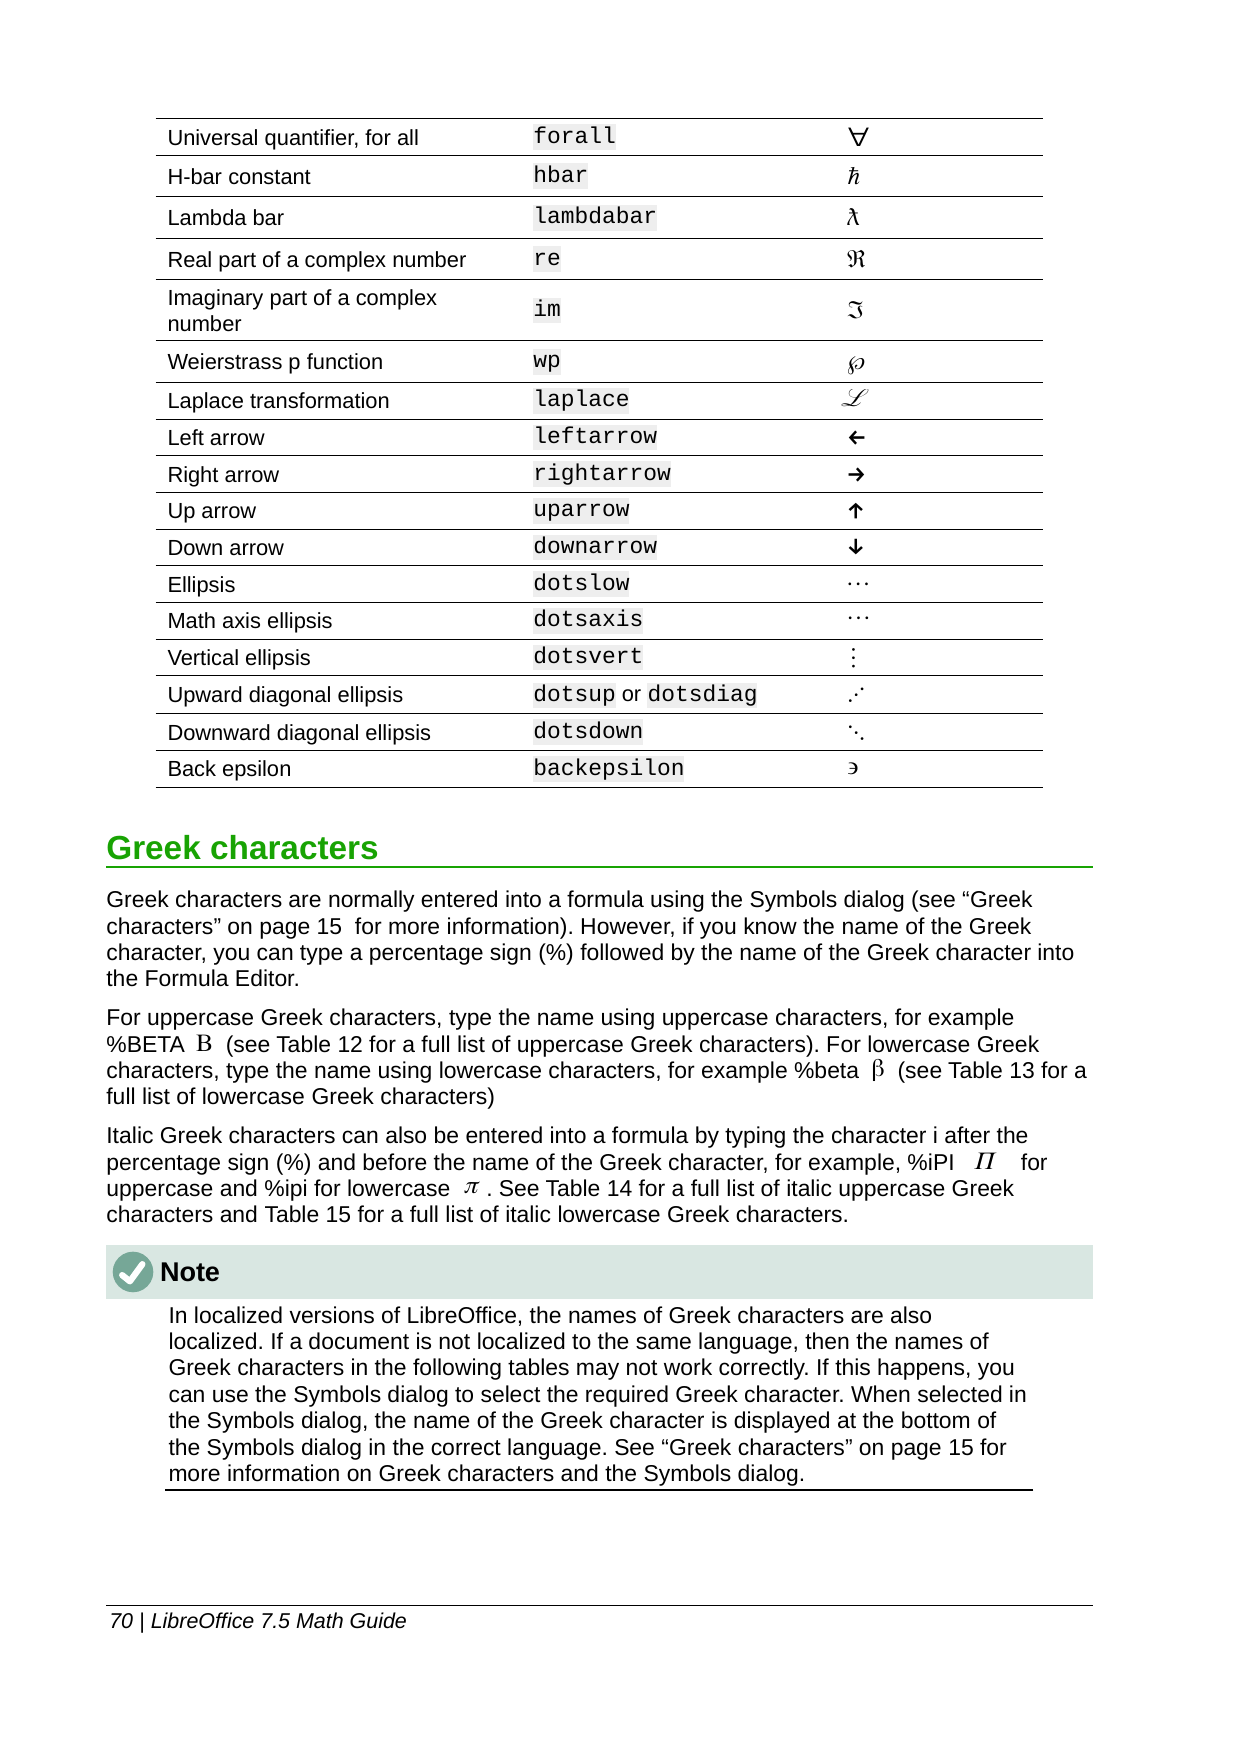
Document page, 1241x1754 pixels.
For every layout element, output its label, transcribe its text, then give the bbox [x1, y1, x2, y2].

text Italic Greek characters can also be entered into a formula by typing the character i after the percentage sign (%) and before the name of the Greek character, for example, %iPI for uppercase and %ipi for lowercase . See Table 14 for a full list of italic uppercase Greek characters and Table 15 for a full list of italic lowercase Greek characters. [106, 1122, 1093, 1227]
table_cell rightarrow [521, 456, 817, 492]
text For uppercase Greek characters, type the name using uppercase characters, for example %BETA (see Table 12 for a full list of uppercase Greek characters). For lowercase Greek characters, type the name using lowercase characters, for example %beta (see Table 13 for a full list of lowercase Greek characters) [106, 1004, 1093, 1109]
table_cell [817, 156, 1043, 196]
table_cell [817, 197, 1043, 238]
table_cell leftarrow [521, 420, 817, 455]
table_cell downarrow [521, 530, 817, 565]
table_cell im [521, 280, 817, 340]
table_cell dotsaxis [521, 603, 817, 638]
table_cell [817, 714, 1043, 750]
text Greek characters are normally entered into a formula using the Symbols dialog (see “Greek characters” on page 15 for more information). However, if you know the name of the Greek character, you can type a percentage sign (%) followed by the name of the Greek character into the Formula Editor. [106, 886, 1093, 992]
table_cell [817, 493, 1043, 528]
table_cell [817, 239, 1043, 279]
table_cell [817, 420, 1043, 455]
table_cell [817, 341, 1043, 382]
table_cell lambdabar [521, 197, 817, 238]
table_cell Vertical ellipsis [156, 640, 521, 675]
table_cell dotsvert [521, 640, 817, 675]
table_cell Up arrow [156, 493, 521, 528]
table_cell forall [521, 119, 817, 155]
table_cell [817, 640, 1043, 675]
table_cell [817, 751, 1043, 787]
table_cell [817, 456, 1043, 492]
table_cell re [521, 239, 817, 279]
table_cell H-bar constant [156, 156, 521, 196]
table_cell Back epsilon [156, 751, 521, 787]
table_cell Upward diagonal ellipsis [156, 676, 521, 713]
table_cell wp [521, 341, 817, 382]
subtitle Greek characters [106, 828, 1093, 866]
table_cell Math axis ellipsis [156, 603, 521, 638]
table_cell Weierstrass p function [156, 341, 521, 382]
table_cell Right arrow [156, 456, 521, 492]
subtitle Note [106, 1245, 1093, 1299]
text In localized versions of LibreOffice, the names of Greek characters are also localized. If a document is not localized to the same language, then the names of Greek characters in the following tables may not work correctly. If this happens, you can use the Symbols dialog to select the required Greek character. When selected in the Symbols dialog, the name of the Greek character is displayed at the bottom of the Symbols dialog in the correct language. See “Greek characters” on page 15 for more information on Greek characters and the Symbols dialog. [165, 1299, 1033, 1489]
table_cell Downward diagonal ellipsis [156, 714, 521, 750]
table_cell [817, 603, 1043, 638]
table_cell [817, 280, 1043, 340]
table_cell [817, 566, 1043, 602]
table_cell Down arrow [156, 530, 521, 565]
table_cell dotslow [521, 566, 817, 602]
table_cell [817, 530, 1043, 565]
table_cell Lambda bar [156, 197, 521, 238]
table_cell hbar [521, 156, 817, 196]
table_cell laplace [521, 383, 817, 418]
table_cell Ellipsis [156, 566, 521, 602]
table_cell [817, 676, 1043, 713]
table_cell Imaginary part of a complex number [156, 280, 521, 340]
table_cell [817, 119, 1043, 155]
table_cell backepsilon [521, 751, 817, 787]
table_cell dotsup or dotsdiag [521, 676, 817, 713]
table_cell [817, 383, 1043, 418]
table_cell dotsdown [521, 714, 817, 750]
table_cell uparrow [521, 493, 817, 528]
table_cell Left arrow [156, 420, 521, 455]
table_cell Real part of a complex number [156, 239, 521, 279]
table_cell Universal quantifier, for all [156, 119, 521, 155]
table_cell Laplace transformation [156, 383, 521, 418]
